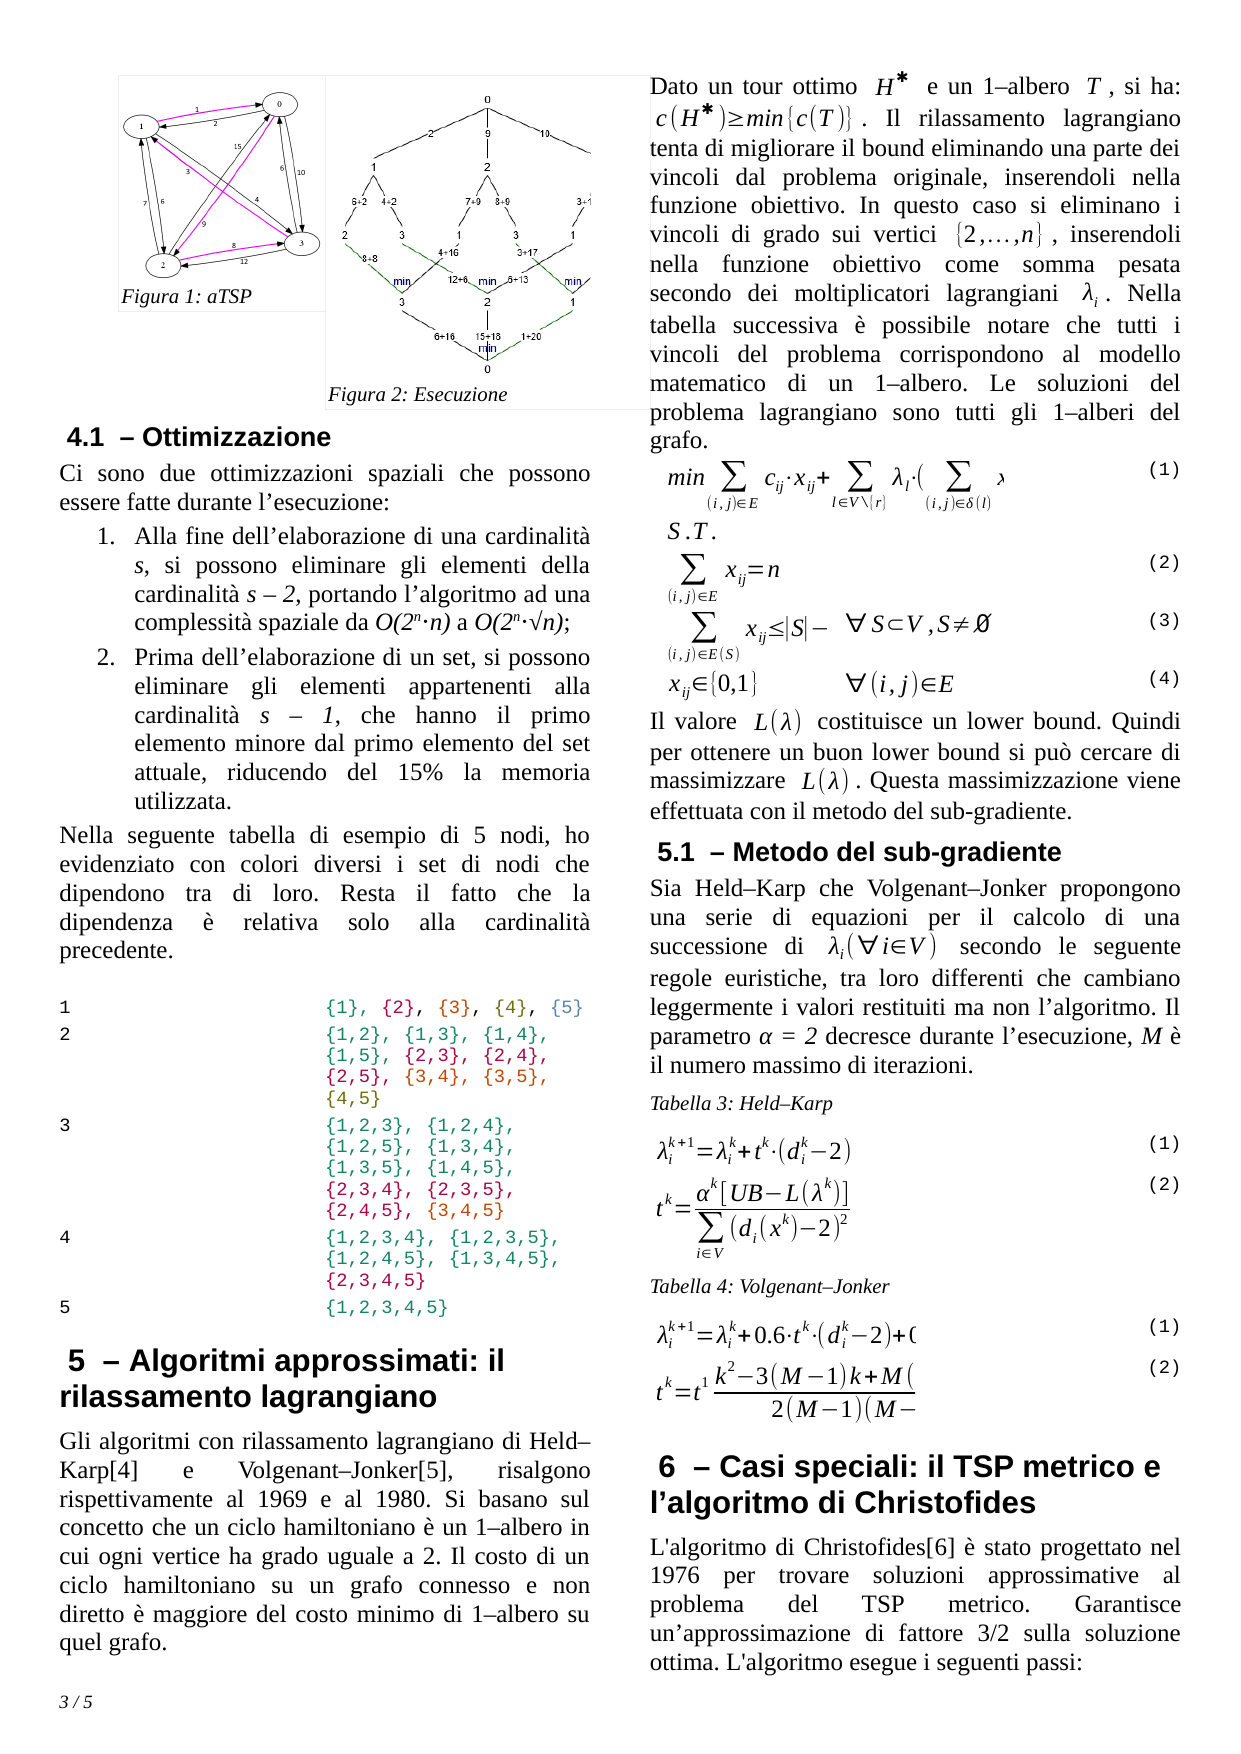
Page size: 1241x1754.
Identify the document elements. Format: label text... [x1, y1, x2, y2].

list Alla fine dell’elaborazione di una cardinalità s, si possono eliminare gli elementi della cardinalità s – 2, portando l’algoritmo ad una complessità spaziale da O(2n⋅n) a O(2n⋅√n); [97, 521, 591, 636]
text Nella seguente tabella di esempio di 5 nodi, ho evidenziato con colori diversi i set di nodi che dipendono tra di loro. Resta il fatto che la dipendenza è relativa solo alla cardinalità precedente. [59, 821, 591, 964]
text Dato un tour ottimo e un 1–albero , si ha:. Il rilassamento lagrangiano tenta di migliorare il bound eliminando una parte dei vincoli dal problema originale, inserendoli nella funzione obiettivo. In questo caso si eliminano i vincoli di grado sui vertici , inserendoli nella funzione obiettivo come somma pesata secondo dei moltiplicatori lagrangiani . Nella tabella successiva è possibile notare che tutti i vincoli del problema corrispondono al modello matematico di un 1–albero. Le soluzioni del problema lagrangiano sono tutti gli 1–alberi del grafo. [649, 69, 1181, 454]
text L'algoritmo di Christofides[6] è stato progettato nel 1976 per trovare soluzioni approssimative al problema del TSP metrico. Garantisce un’approssimazione di fattore 3/2 sulla soluzione ottima. L'algoritmo esegue i seguenti passi: [649, 1532, 1181, 1676]
table_cell {1,2,3}, {1,2,4}, {1,2,5}, {1,3,4}, {1,3,5}, {1,4,5}, {2,3,4}, {2,3,5}, {2,4,5}, {3,4,5} [325, 1110, 591, 1222]
table_cell (4) [1004, 663, 1181, 701]
text Tabella 4: Volgenant–Jonker [649, 1274, 1181, 1298]
table_cell [650, 512, 827, 547]
table_cell [650, 605, 827, 663]
table_cell 4 [59, 1222, 325, 1292]
table_cell [827, 605, 1004, 663]
table_cell (2) [915, 1352, 1181, 1424]
text Gli algoritmi con rilassamento lagrangiano di Held–Karp[4] e Volgenant–Jonker[5], risalgono rispettivamente al 1969 e al 1980. Si basano sul concetto che un ciclo hamiltoniano è un 1–albero in cui ogni vertice ha grado uguale a 2. Il costo di un ciclo hamiltoniano su un grafo connesso e non diretto è maggiore del costo minimo di 1–albero su quel grafo. [59, 1426, 591, 1656]
table_header [650, 1128, 915, 1168]
table_cell {1}, {2}, {3}, {4}, {5} [325, 992, 591, 1019]
table_header [119, 76, 325, 311]
table_cell 2 [59, 1019, 325, 1110]
table_cell [827, 547, 1004, 605]
table_header (1) [915, 1128, 1181, 1168]
table_cell (3) [1004, 605, 1181, 663]
table_cell 1 [59, 992, 325, 1019]
subtitle Casi speciali: il TSP metrico e l’algoritmo di Christofides [649, 1448, 1181, 1520]
table_header [326, 76, 591, 409]
table_header Set [325, 964, 591, 992]
table_cell [650, 1352, 915, 1424]
table_cell 3 [59, 1110, 325, 1222]
table_cell (2) [915, 1168, 1181, 1262]
table_cell {1,2,3,4,5} [325, 1292, 591, 1319]
table_header (1) [915, 1311, 1181, 1352]
subtitle Algoritmi approssimati: il rilassamento lagrangiano [59, 1342, 591, 1414]
table_cell {1,2,3,4}, {1,2,3,5}, {1,2,4,5}, {1,3,4,5}, {2,3,4,5} [325, 1222, 591, 1292]
table_cell [650, 663, 827, 701]
table_header [59, 69, 325, 409]
subtitle Metodo del sub-gradiente [649, 836, 1181, 868]
text Ci sono due ottimizzazioni spaziali che possono essere fatte durante l’esecuzione: [59, 458, 591, 515]
table_cell [650, 1168, 915, 1262]
table_header [325, 69, 591, 75]
picture [327, 90, 591, 378]
table_header [650, 1311, 915, 1352]
text Il valore costituisce un lower bound. Quindi per ottenere un buon lower bound si può cercare di massimizzare . Questa massimizzazione viene effettuata con il metodo del sub-gradiente. [649, 706, 1181, 824]
table_cell [827, 512, 1004, 547]
list Prima dell’elaborazione di un set, si possono eliminare gli elementi appartenenti alla cardinalità s – 1, che hanno il primo elemento minore dal primo elemento del set attuale, riducendo del 15% la memoria utilizzata. [97, 642, 591, 815]
table_cell (2) [1004, 547, 1181, 605]
table_cell 5 [59, 1292, 325, 1319]
table_cell [650, 547, 827, 605]
table_header (1) [1004, 454, 1181, 512]
subtitle Ottimizzazione [59, 421, 591, 452]
table_cell [1004, 512, 1181, 547]
table_cell {1,2}, {1,3}, {1,4}, {1,5}, {2,3}, {2,4}, {2,5}, {3,4}, {3,5}, {4,5} [325, 1019, 591, 1110]
picture [121, 90, 322, 280]
table_header Cardinalità [59, 964, 325, 992]
table_header [650, 454, 1004, 512]
text Sia Held–Karp che Volgenant–Jonker propongono una serie di equazioni per il calcolo di una successione di secondo le seguente regole euristiche, tra loro differenti che cambiano leggermente i valori restituiti ma non l’algoritmo. Il parametro α = 2 decresce durante l’esecuzione, M è il numero massimo di iterazioni. [649, 873, 1181, 1078]
table_cell [827, 663, 1004, 701]
text Tabella 3: Held–Karp [649, 1091, 1181, 1115]
